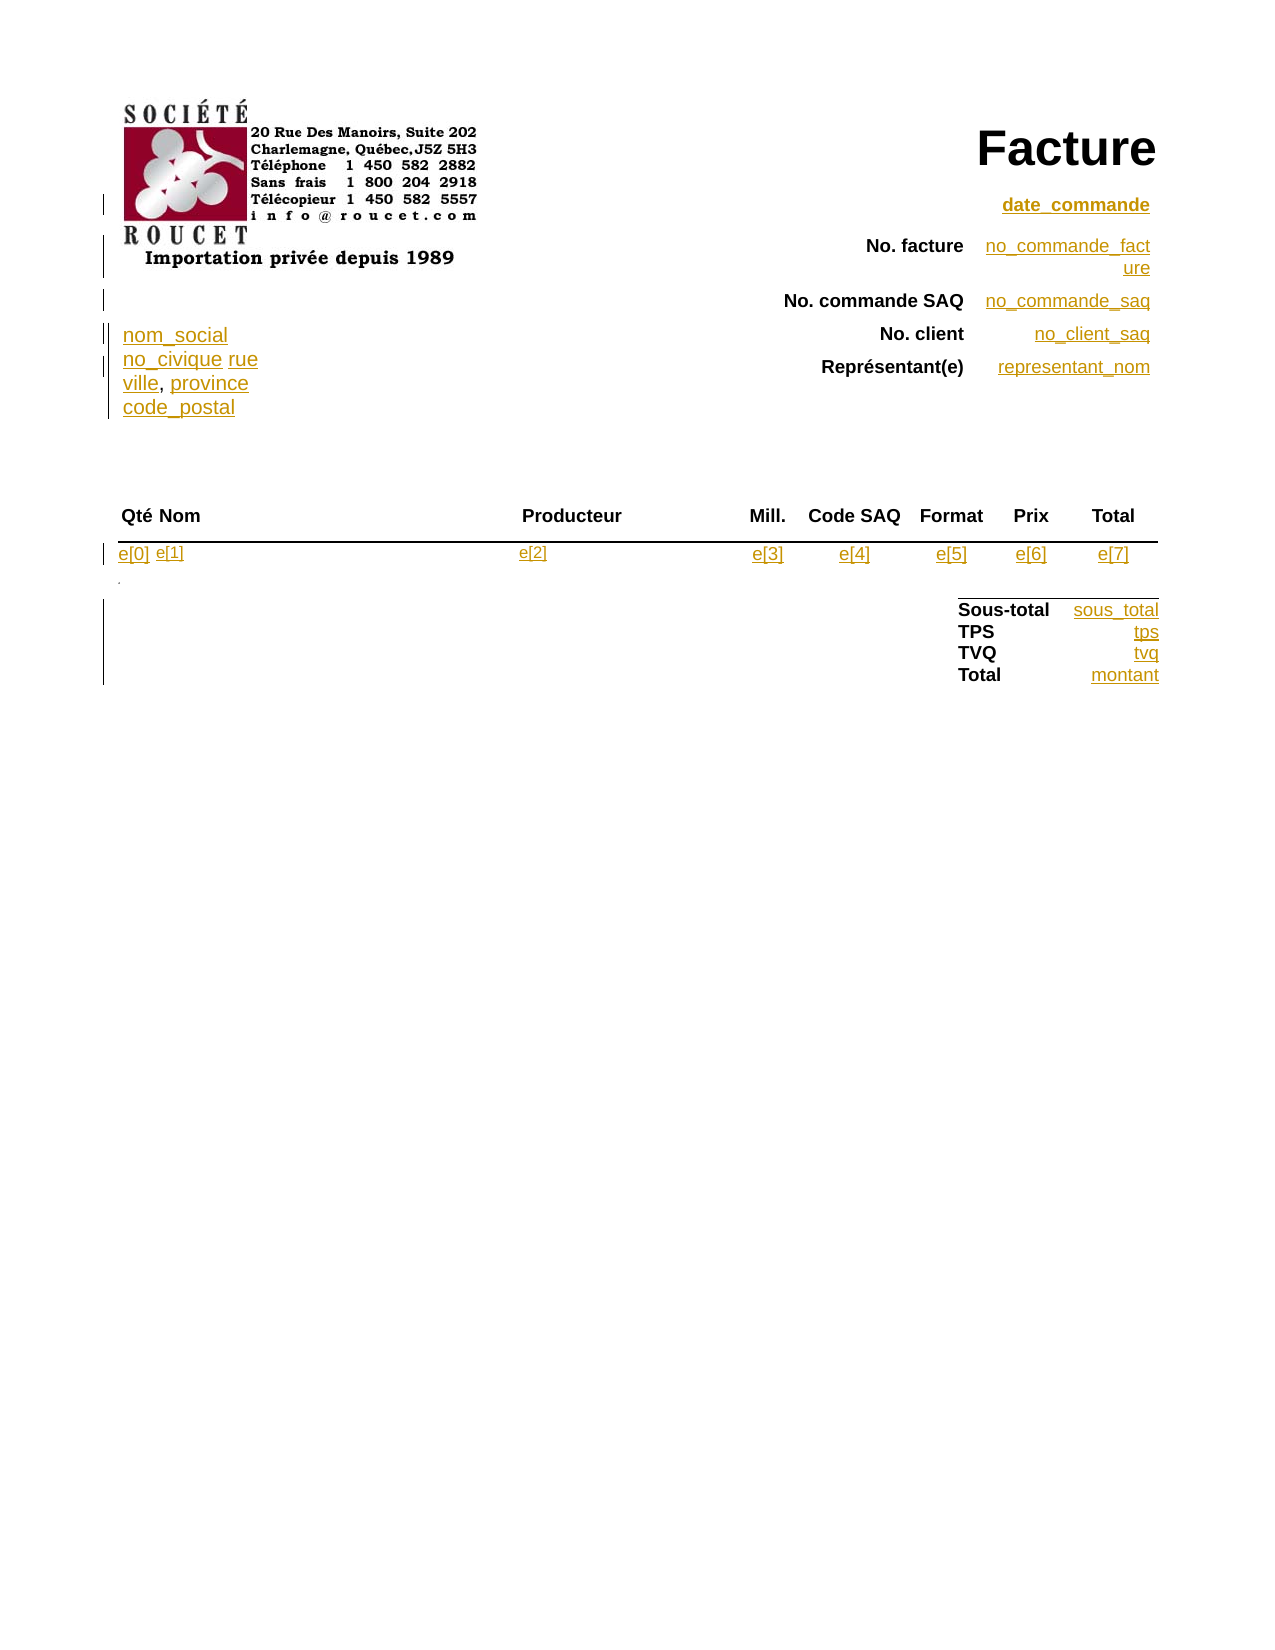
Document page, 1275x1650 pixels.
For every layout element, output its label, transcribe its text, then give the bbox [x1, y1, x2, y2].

table_cell TPS [958, 621, 1069, 642]
table_cell montant [1069, 664, 1159, 685]
table_cell e[6] [993, 543, 1069, 581]
table_header Total [1069, 501, 1158, 541]
table_cell no_commande_facture [970, 229, 1156, 284]
table_cell tvq [1069, 642, 1159, 664]
table_header Format [909, 501, 993, 541]
table_cell No. commande SAQ [691, 284, 969, 317]
table_header Code SAQ [800, 501, 909, 541]
table_header Mill. [736, 501, 799, 541]
table_cell tps [1069, 621, 1159, 642]
text nom_social [123, 323, 683, 347]
table_cell Total [958, 664, 1069, 685]
table_header sous_total [1069, 599, 1159, 621]
table_cell No. client [691, 317, 969, 350]
table_cell Représentant(e) [691, 350, 969, 389]
text Facture [123, 271, 1157, 323]
table_cell e[0] [118, 543, 156, 581]
table_cell e[5] [909, 543, 993, 581]
table_cell representant_nom [970, 350, 1156, 389]
table_cell e[3] [736, 543, 799, 581]
table_header Sous-total [958, 599, 1069, 621]
table_cell no_client_saq [970, 317, 1156, 350]
table_cell e[4] [800, 543, 909, 581]
text [123, 418, 683, 447]
table_header Producteur [519, 501, 736, 541]
picture [119, 97, 481, 271]
table_cell no_commande_saq [970, 284, 1156, 317]
text a [118, 581, 1157, 586]
table_cell No. facture [691, 229, 969, 284]
text code_postal [123, 394, 683, 418]
table_header [691, 188, 969, 229]
table_header Prix [993, 501, 1069, 541]
table_header Nom [156, 501, 519, 541]
table_cell TVQ [958, 642, 1069, 664]
table_header Qté [118, 501, 156, 541]
table_cell e[1] [156, 543, 519, 581]
text no_civique rue [123, 347, 683, 371]
table_header date_commande [970, 188, 1156, 229]
text ville, province [123, 371, 683, 394]
table_cell e[2] [519, 543, 736, 581]
table_cell e[7] [1069, 543, 1158, 581]
